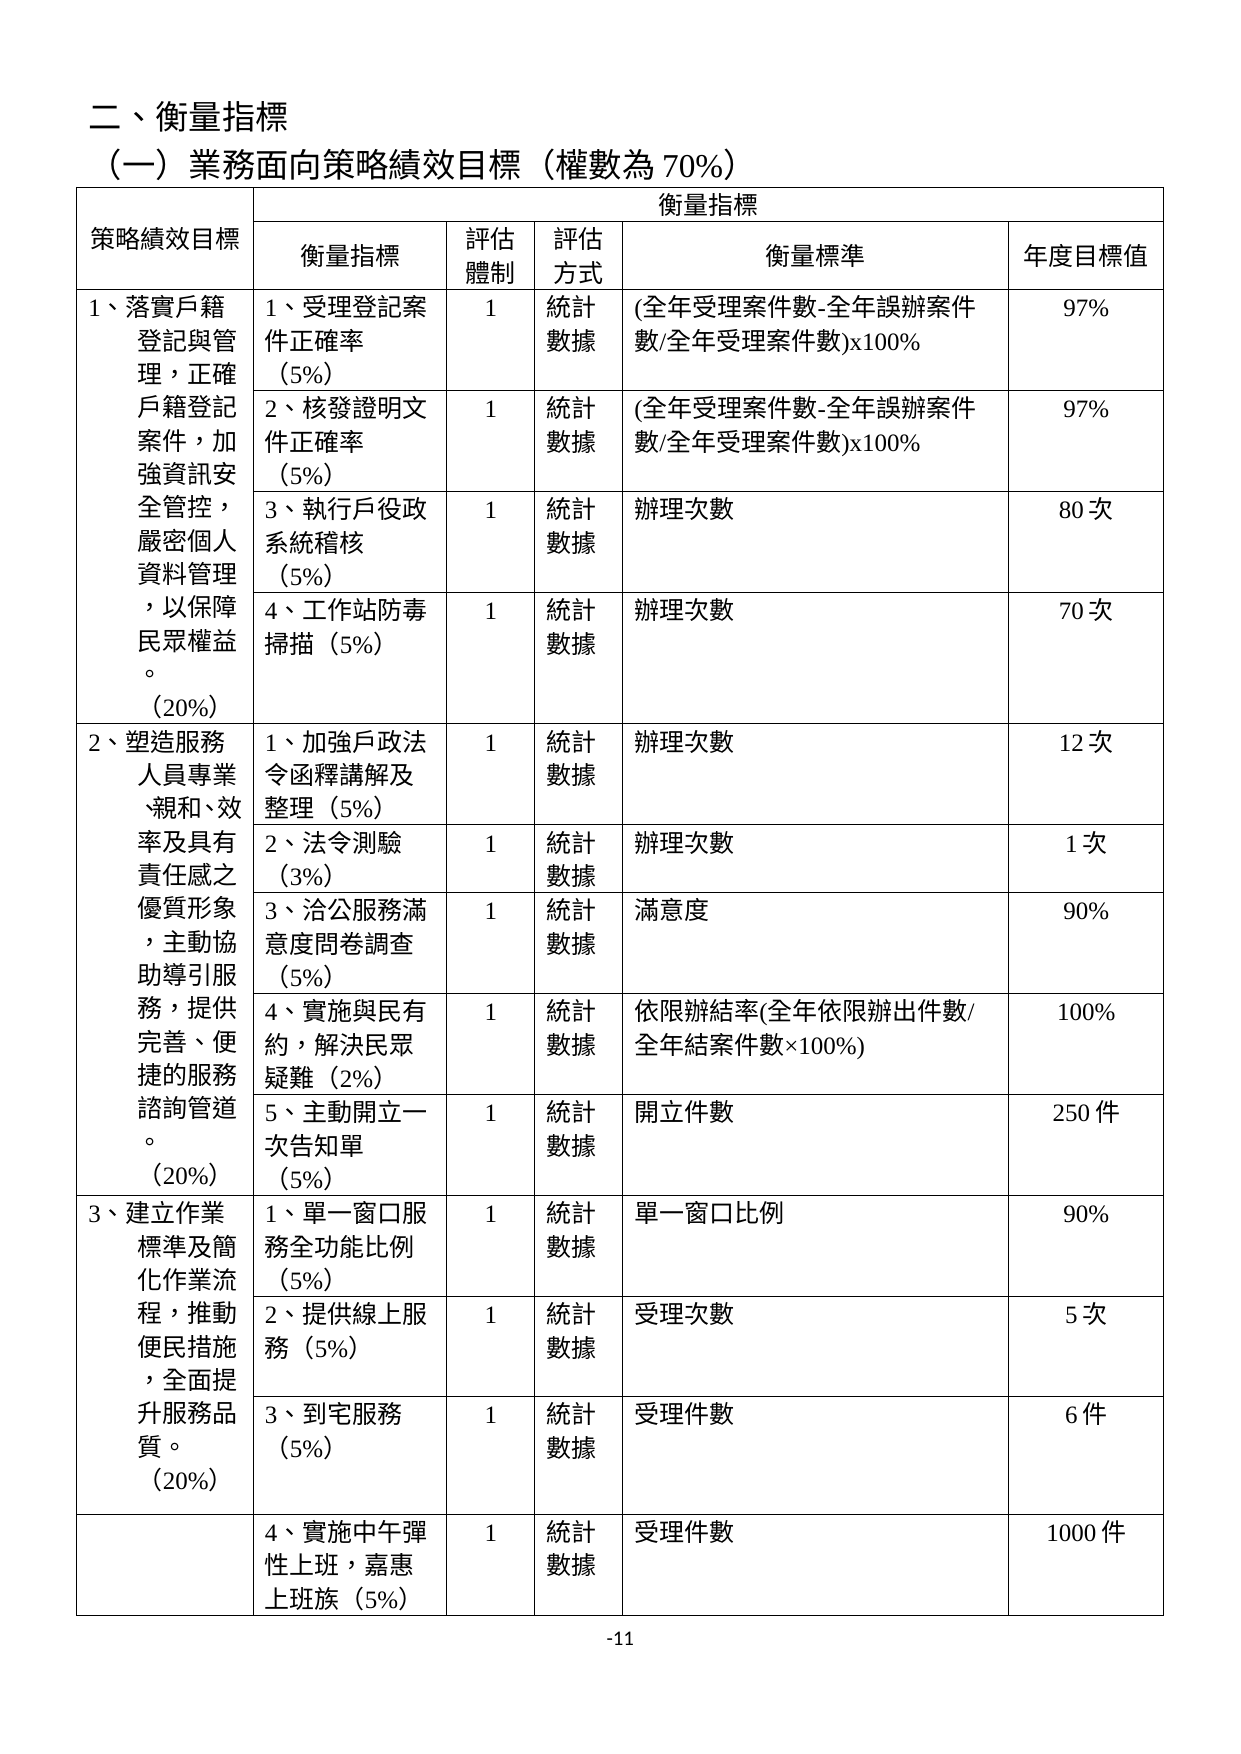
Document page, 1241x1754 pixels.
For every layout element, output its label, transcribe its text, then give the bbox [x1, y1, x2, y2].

table_cell 統計數據 [535, 994, 622, 1094]
table_cell 衡量指標 [254, 222, 446, 289]
table_header 衡量指標 [254, 188, 1163, 221]
table_cell 統計數據 [535, 593, 622, 723]
table_cell 統計數據 [535, 825, 622, 892]
table_cell 統計數據 [535, 391, 622, 491]
table_cell 1 [447, 994, 534, 1094]
table_cell 12次 [1009, 724, 1163, 824]
table_cell (全年受理案件數-全年誤辦案件數/全年受理案件數)x100% [623, 290, 1008, 390]
table_cell 衡量標準 [623, 222, 1008, 289]
table_cell 2、提供線上服務（5%） [254, 1297, 446, 1396]
table_cell 3、執行戶役政系統稽核（5%） [254, 492, 446, 592]
table_cell 塑造服務人員專業、親和、效率及具有責任感之優質形象，主動協助導引服務，提供完善、便捷的服務諮詢管道。（20%） [77, 724, 253, 1195]
table_cell 統計數據 [535, 1095, 622, 1195]
table_cell 受理件數 [623, 1515, 1008, 1615]
table_cell 3、到宅服務（5%） [254, 1397, 446, 1514]
table_cell 250件 [1009, 1095, 1163, 1195]
table_cell [77, 1564, 253, 1615]
table_cell 4、工作站防毒掃描（5%） [254, 593, 446, 723]
table_cell 2、法令測驗（3%） [254, 825, 446, 892]
table_cell 受理件數 [623, 1397, 1008, 1514]
table_cell 1 [447, 492, 534, 592]
table_cell 4、實施與民有約，解決民眾疑難（2%） [254, 994, 446, 1094]
table_cell 97% [1009, 290, 1163, 390]
table_cell 100% [1009, 994, 1163, 1094]
table_cell 辦理次數 [623, 593, 1008, 723]
table_cell 90% [1009, 893, 1163, 993]
table_header 策略績效目標 [77, 188, 253, 289]
table_cell 1、單一窗口服務全功能比例（5%） [254, 1196, 446, 1296]
table_cell 1 [447, 1095, 534, 1195]
table_cell 4、實施中午彈性上班，嘉惠上班族（5%） [254, 1515, 446, 1615]
table_cell 單一窗口比例 [623, 1196, 1008, 1296]
table_cell 滿意度 [623, 893, 1008, 993]
table_cell 1 [447, 1515, 534, 1615]
table_cell 1000件 [1009, 1515, 1163, 1615]
table_cell 1 [447, 391, 534, 491]
table_cell 統計數據 [535, 290, 622, 390]
table_cell 統計數據 [535, 724, 622, 824]
text 二、衡量指標 [88, 90, 1152, 139]
table_cell 辦理次數 [623, 492, 1008, 592]
table_cell 評估方式 [535, 222, 622, 289]
table_cell 1 [447, 290, 534, 390]
table_cell 5次 [1009, 1297, 1163, 1396]
table_cell 統計數據 [535, 893, 622, 993]
table_cell 統計數據 [535, 492, 622, 592]
table_cell 年度目標值 [1009, 222, 1163, 289]
table_cell 統計數據 [535, 1397, 622, 1514]
table_cell 1 [447, 825, 534, 892]
table_cell 90% [1009, 1196, 1163, 1296]
table_cell 建立作業標準及簡化作業流程，推動便民措施，全面提升服務品質。（20%） [77, 1196, 253, 1514]
table_cell 2、核發證明文件正確率（5%） [254, 391, 446, 491]
table_cell [77, 1515, 253, 1564]
table_cell 1次 [1009, 825, 1163, 892]
table_cell 統計數據 [535, 1515, 622, 1615]
table_cell 70次 [1009, 593, 1163, 723]
table_cell 辦理次數 [623, 724, 1008, 824]
table_cell 依限辦結率(全年依限辦出件數/全年結案件數×100%) [623, 994, 1008, 1094]
table_cell 97% [1009, 391, 1163, 491]
text （一）業務面向策略績效目標（權數為70%） [88, 139, 1152, 187]
table_cell 評估體制 [447, 222, 534, 289]
table_cell 落實戶籍登記與管理，正確戶籍登記案件，加強資訊安全管控，嚴密個人資料管理，以保障民眾權益。（20%） [77, 290, 253, 723]
table_cell 1 [447, 724, 534, 824]
table_cell 統計數據 [535, 1297, 622, 1396]
table_cell 開立件數 [623, 1095, 1008, 1195]
table_cell 辦理次數 [623, 825, 1008, 892]
table_cell 1 [447, 893, 534, 993]
table_cell 1 [447, 1196, 534, 1296]
table_cell 1 [447, 1297, 534, 1396]
table_cell 統計數據 [535, 1196, 622, 1296]
table_cell 1、加強戶政法令函釋講解及整理（5%） [254, 724, 446, 824]
table_cell 受理次數 [623, 1297, 1008, 1396]
table_cell 1 [447, 593, 534, 723]
table_cell (全年受理案件數-全年誤辦案件數/全年受理案件數)x100% [623, 391, 1008, 491]
table_cell 5、主動開立一次告知單（5%） [254, 1095, 446, 1195]
table_cell 6件 [1009, 1397, 1163, 1514]
table_cell 80次 [1009, 492, 1163, 592]
table_cell 1 [447, 1397, 534, 1514]
table_cell 1、受理登記案件正確率（5%） [254, 290, 446, 390]
table_cell 3、洽公服務滿意度問卷調查（5%） [254, 893, 446, 993]
